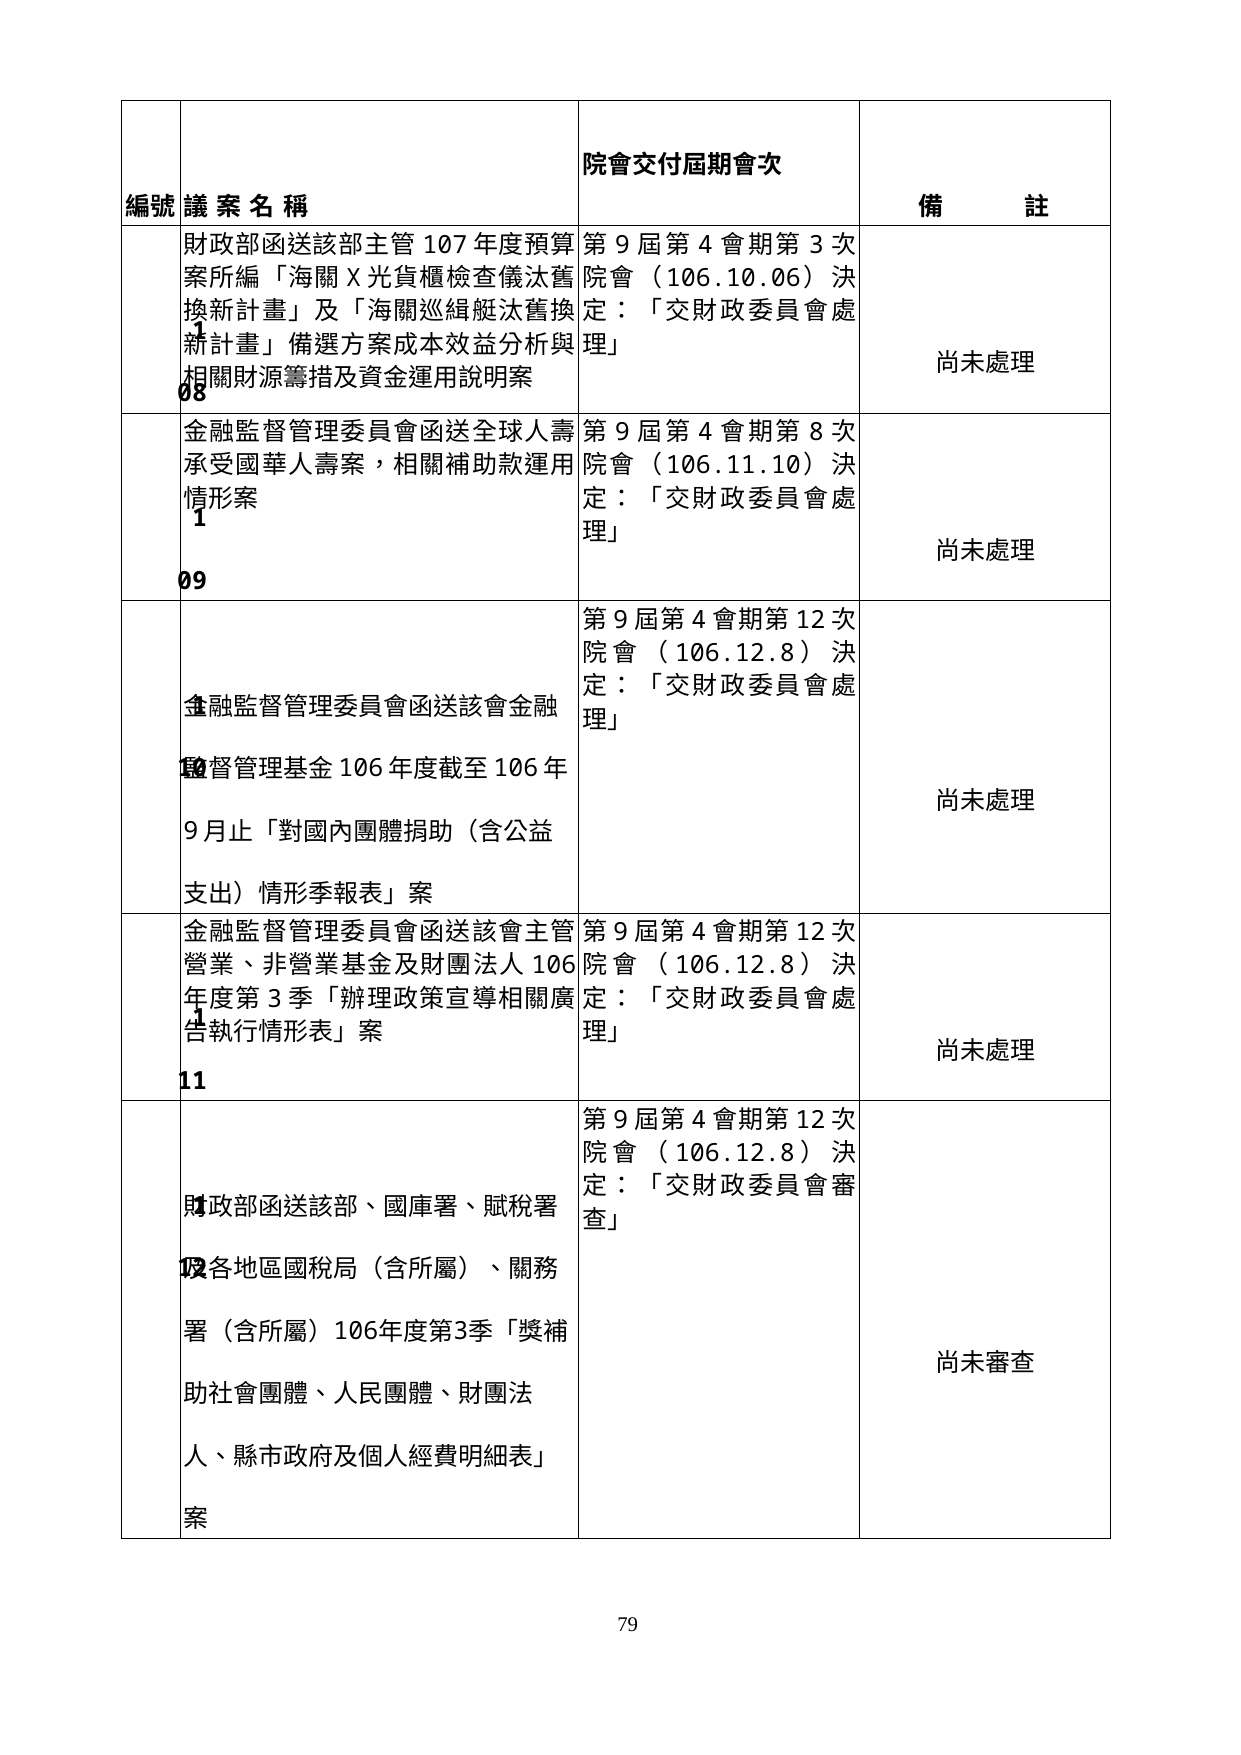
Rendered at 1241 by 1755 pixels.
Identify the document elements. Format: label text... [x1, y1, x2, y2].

table_cell [122, 914, 180, 1100]
table_cell 金融監督管理委員會函送該會主管營業、非營業基金及財團法人106年度第3季「辦理政策宣導相關廣告執行情形表」案 [181, 914, 578, 1100]
table_cell [122, 226, 180, 413]
table_cell 第9屆第4會期第12次院會（106.12.8）決定：「交財政委員會處理」 [579, 601, 859, 913]
table_cell 尚未處理 [860, 226, 1110, 413]
table_cell [122, 1101, 180, 1538]
table_cell 第9屆第4會期第12次院會（106.12.8）決定：「交財政委員會處理」 [579, 914, 859, 1100]
table_cell 金融監督管理委員會函送該會金融監督管理基金106年度截至106年9月止「對國內團體捐助（含公益支出）情形季報表」案 [181, 601, 578, 913]
table_cell 財政部函送該部、國庫署、賦稅署及各地區國稅局（含所屬）、關務署（含所屬）106年度第3季「獎補助社會團體、人民團體、財團法人、縣市政府及個人經費明細表」案 [181, 1101, 578, 1538]
table_cell 金融監督管理委員會函送全球人壽承受國華人壽案，相關補助款運用情形案 [181, 414, 578, 600]
table_header 議案名稱 [181, 101, 578, 225]
table_header 編號 [122, 101, 180, 225]
table_header 院會交付屆期會次 [579, 101, 859, 225]
table_cell 第9屆第4會期第12次院會（106.12.8）決定：「交財政委員會審查」 [579, 1101, 859, 1538]
table_cell 尚未處理 [860, 914, 1110, 1100]
table_cell 尚未處理 [860, 414, 1110, 600]
table_cell 財政部函送該部主管107年度預算案所編「海關X光貨櫃檢查儀汰舊換新計畫」及「海關巡緝艇汰舊換新計畫」備選方案成本效益分析與相關財源籌措及資金運用說明案 [181, 226, 578, 413]
table_cell [122, 601, 180, 913]
table_cell 第9屆第4會期第3次院會（106.10.06）決定：「交財政委員會處理」 [579, 226, 859, 413]
table_cell 尚未處理 [860, 601, 1110, 913]
table_header 備 註 [860, 101, 1110, 225]
table_cell 尚未審查 [860, 1101, 1110, 1538]
table_cell 第9屆第4會期第8次院會（106.11.10）決定：「交財政委員會處理」 [579, 414, 859, 600]
table_cell [122, 414, 180, 600]
